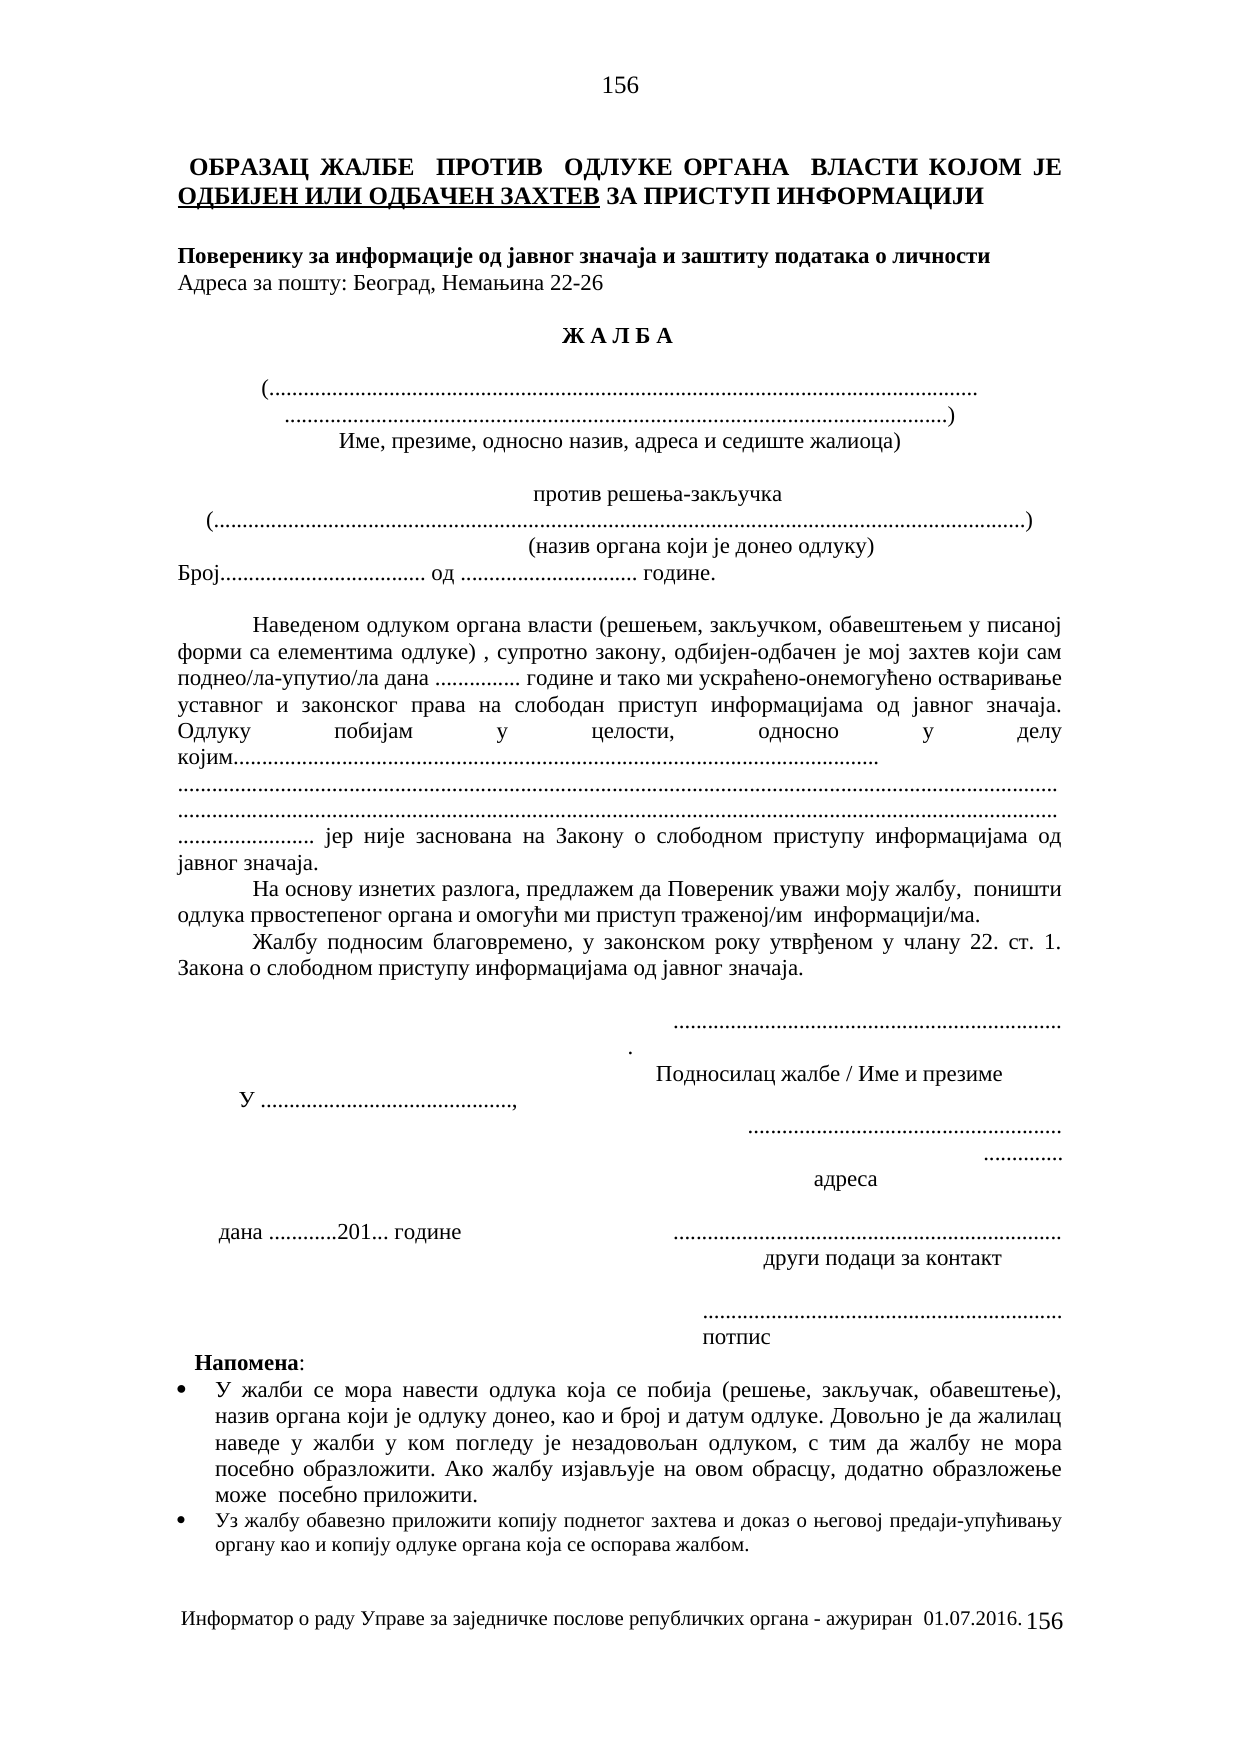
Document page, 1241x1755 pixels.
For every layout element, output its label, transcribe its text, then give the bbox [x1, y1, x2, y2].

text други подаци за контакт [702, 1244, 1063, 1270]
text Наведеном одлуком органа власти (решењем, закључком, обавештењем у писаној форми са елементима одлуке) , супротно закону, одбијен-одбачен је мој захтев који сам поднео/ла-упутио/ла дана ............... године и тако ми ускраћено-онемогућено остваривање уставног и законског права на слободан приступ информацијама од јавног значаја. Oдлуку побијам у целости, односно у делу којим................................................................................................................. [177, 612, 1063, 770]
text У ............................................, ..................................................................... [177, 1086, 1063, 1165]
text ............................................................... потпис [702, 1297, 1063, 1349]
text ..................................................................... [627, 1007, 1063, 1059]
text Име, презиме, односно назив, адреса и седиште жалиоца) [177, 427, 1063, 453]
text На основу изнетих разлога, предлажем да Повереник уважи моју жалбу, поништи одлука првостепеног органа и омогући ми приступ траженој/им информацији/ма. [177, 875, 1063, 928]
text (............................................................................................................................ [177, 374, 1063, 401]
text дана ............201... године .................................................................... [177, 1218, 1063, 1244]
text Жалбу подносим благовремено, у законском року утврђеном у члану 22. ст. 1. Закона о слободном приступу информацијама од јавног значаја. [177, 928, 1063, 981]
text Ж А Л Б А [177, 322, 1063, 348]
text против решења-закључка (..............................................................................................................................................) [177, 480, 1063, 532]
text Број.................................... од ............................... године. [177, 559, 1063, 585]
list У жалби се мора навести одлука која се побија (решење, закључак, обавештење), назив органа који је одлуку донео, као и број и датум одлуке. Довољно је да жалилац наведе у жалби у ком погледу је незадовољан одлуком, с тим да жалбу не мора посебно образложити. Ако жалбу изјављује на овом обрасцу, додатно образложење може посебно приложити. [177, 1376, 1063, 1508]
text Напомена: [177, 1349, 1063, 1376]
text (назив органа који је донео одлуку) [177, 532, 1063, 559]
list Уз жалбу обавезно приложити копију поднетог захтева и доказ о његовој предаји-упућивању органу као и копију одлуке органа која се оспорава жалбом. [177, 1508, 1063, 1556]
text Подносилац жалбе / Име и презиме [627, 1059, 1063, 1086]
text ....................................................................................................................) [177, 401, 1063, 427]
text адреса [177, 1165, 1063, 1191]
subtitle ОБРАЗАЦ ЖАЛБЕ ПРОТИВ ОДЛУКЕ ОРГАНА ВЛАСТИ КОЈОМ ЈЕ ОДБИЈЕН ИЛИ ОДБАЧЕН ЗАХТЕВ ЗА ПРИСТУП ИНФОРМАЦИЈИ [177, 148, 1063, 210]
text Адреса за пошту: Београд, Немањина 22-26 [177, 269, 1063, 295]
text Поверенику за информације од јавног значаја и заштиту података о личности [177, 243, 1063, 269]
text ............................................................................................................................................................................................................................................................................................................................................ јер није заснована на Закону о слободном приступу информацијама од јавног значаја. [177, 770, 1063, 875]
